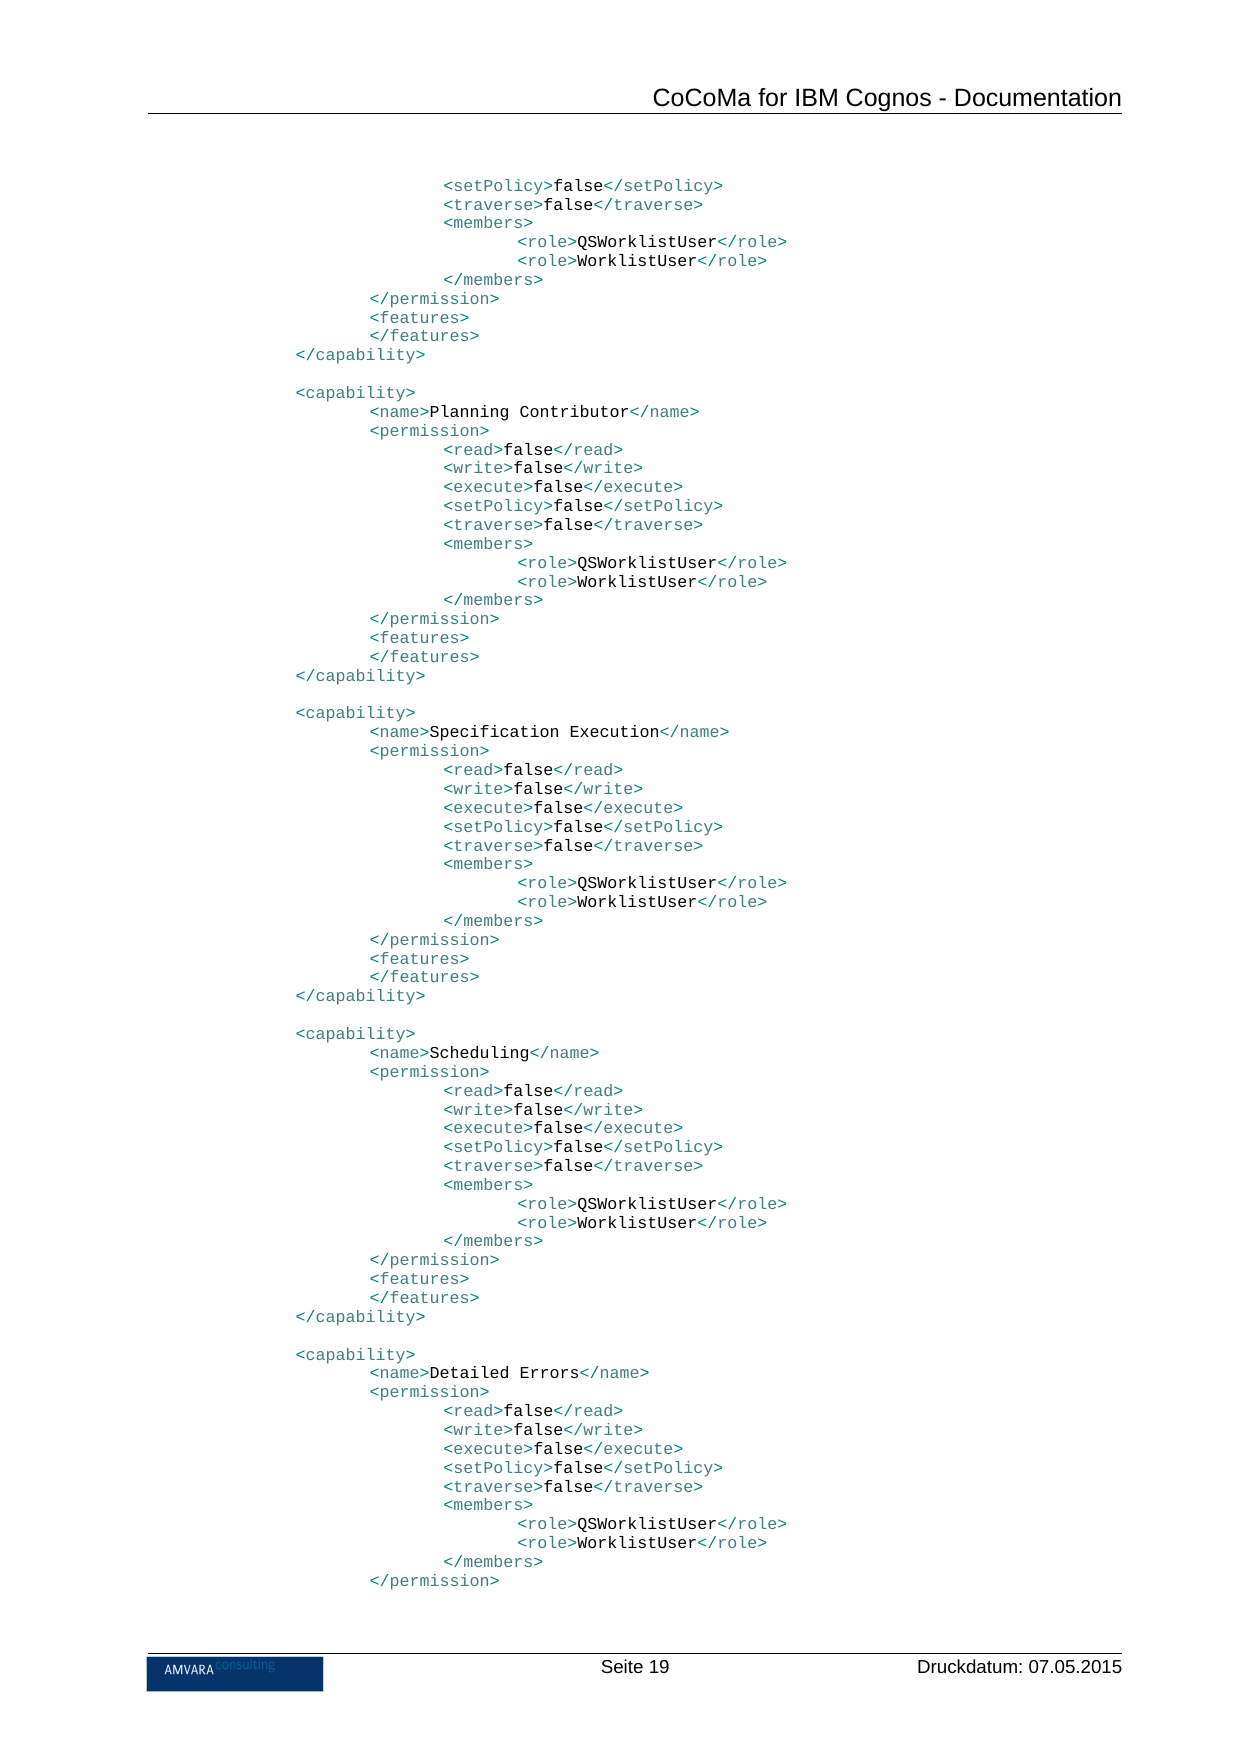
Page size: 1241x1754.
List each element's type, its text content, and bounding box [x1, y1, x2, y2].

text </members> [148, 592, 1122, 611]
text <execute>false</execute> [148, 799, 1122, 818]
text </capability> [148, 347, 1122, 366]
text <traverse>false</traverse> [148, 1478, 1122, 1497]
text <capability> [148, 705, 1122, 724]
text <traverse>false</traverse> [148, 196, 1122, 215]
text <setPolicy>false</setPolicy> [148, 177, 1122, 196]
text <permission> [148, 1063, 1122, 1082]
text <members> [148, 215, 1122, 234]
text <features> [148, 950, 1122, 969]
text <members> [148, 856, 1122, 875]
text </features> [148, 1289, 1122, 1308]
text </members> [148, 1553, 1122, 1572]
text </features> [148, 969, 1122, 988]
text <permission> [148, 743, 1122, 762]
text <role>WorklistUser</role> [148, 573, 1122, 592]
text <read>false</read> [148, 441, 1122, 460]
text <name>Specification Execution</name> [148, 724, 1122, 743]
text <role>WorklistUser</role> [148, 1535, 1122, 1553]
text <traverse>false</traverse> [148, 837, 1122, 856]
text </permission> [148, 290, 1122, 309]
text </permission> [148, 931, 1122, 950]
text </members> [148, 271, 1122, 290]
text <execute>false</execute> [148, 1440, 1122, 1459]
text <traverse>false</traverse> [148, 1158, 1122, 1176]
text <role>WorklistUser</role> [148, 894, 1122, 912]
text <name>Scheduling</name> [148, 1044, 1122, 1063]
text <capability> [148, 384, 1122, 403]
text <write>false</write> [148, 460, 1122, 479]
text <traverse>false</traverse> [148, 517, 1122, 535]
text <capability> [148, 1346, 1122, 1365]
text <role>QSWorklistUser</role> [148, 1516, 1122, 1535]
text <features> [148, 1271, 1122, 1289]
text <write>false</write> [148, 781, 1122, 799]
text <permission> [148, 422, 1122, 441]
text <setPolicy>false</setPolicy> [148, 818, 1122, 837]
text <read>false</read> [148, 1082, 1122, 1101]
text <members> [148, 1497, 1122, 1516]
text <role>WorklistUser</role> [148, 253, 1122, 271]
text <read>false</read> [148, 762, 1122, 781]
text <setPolicy>false</setPolicy> [148, 1459, 1122, 1478]
text <execute>false</execute> [148, 1120, 1122, 1139]
text <features> [148, 630, 1122, 648]
text <setPolicy>false</setPolicy> [148, 1139, 1122, 1158]
text <members> [148, 535, 1122, 554]
text </members> [148, 912, 1122, 931]
text <role>WorklistUser</role> [148, 1214, 1122, 1233]
text </permission> [148, 611, 1122, 630]
text <write>false</write> [148, 1101, 1122, 1120]
text <permission> [148, 1384, 1122, 1403]
text <features> [148, 309, 1122, 328]
text <role>QSWorklistUser</role> [148, 1195, 1122, 1214]
text </features> [148, 328, 1122, 347]
text <name>Planning Contributor</name> [148, 403, 1122, 422]
text </permission> [148, 1572, 1122, 1591]
text </capability> [148, 1308, 1122, 1327]
picture [146, 1656, 324, 1692]
text </capability> [148, 988, 1122, 1007]
text </permission> [148, 1252, 1122, 1271]
text </features> [148, 648, 1122, 667]
text <role>QSWorklistUser</role> [148, 234, 1122, 253]
text </members> [148, 1233, 1122, 1252]
text <write>false</write> [148, 1422, 1122, 1440]
text </capability> [148, 667, 1122, 686]
text <read>false</read> [148, 1403, 1122, 1422]
text <role>QSWorklistUser</role> [148, 554, 1122, 573]
text <role>QSWorklistUser</role> [148, 875, 1122, 894]
text <setPolicy>false</setPolicy> [148, 498, 1122, 517]
text <members> [148, 1176, 1122, 1195]
text <execute>false</execute> [148, 479, 1122, 498]
text <name>Detailed Errors</name> [148, 1365, 1122, 1384]
text <capability> [148, 1026, 1122, 1044]
